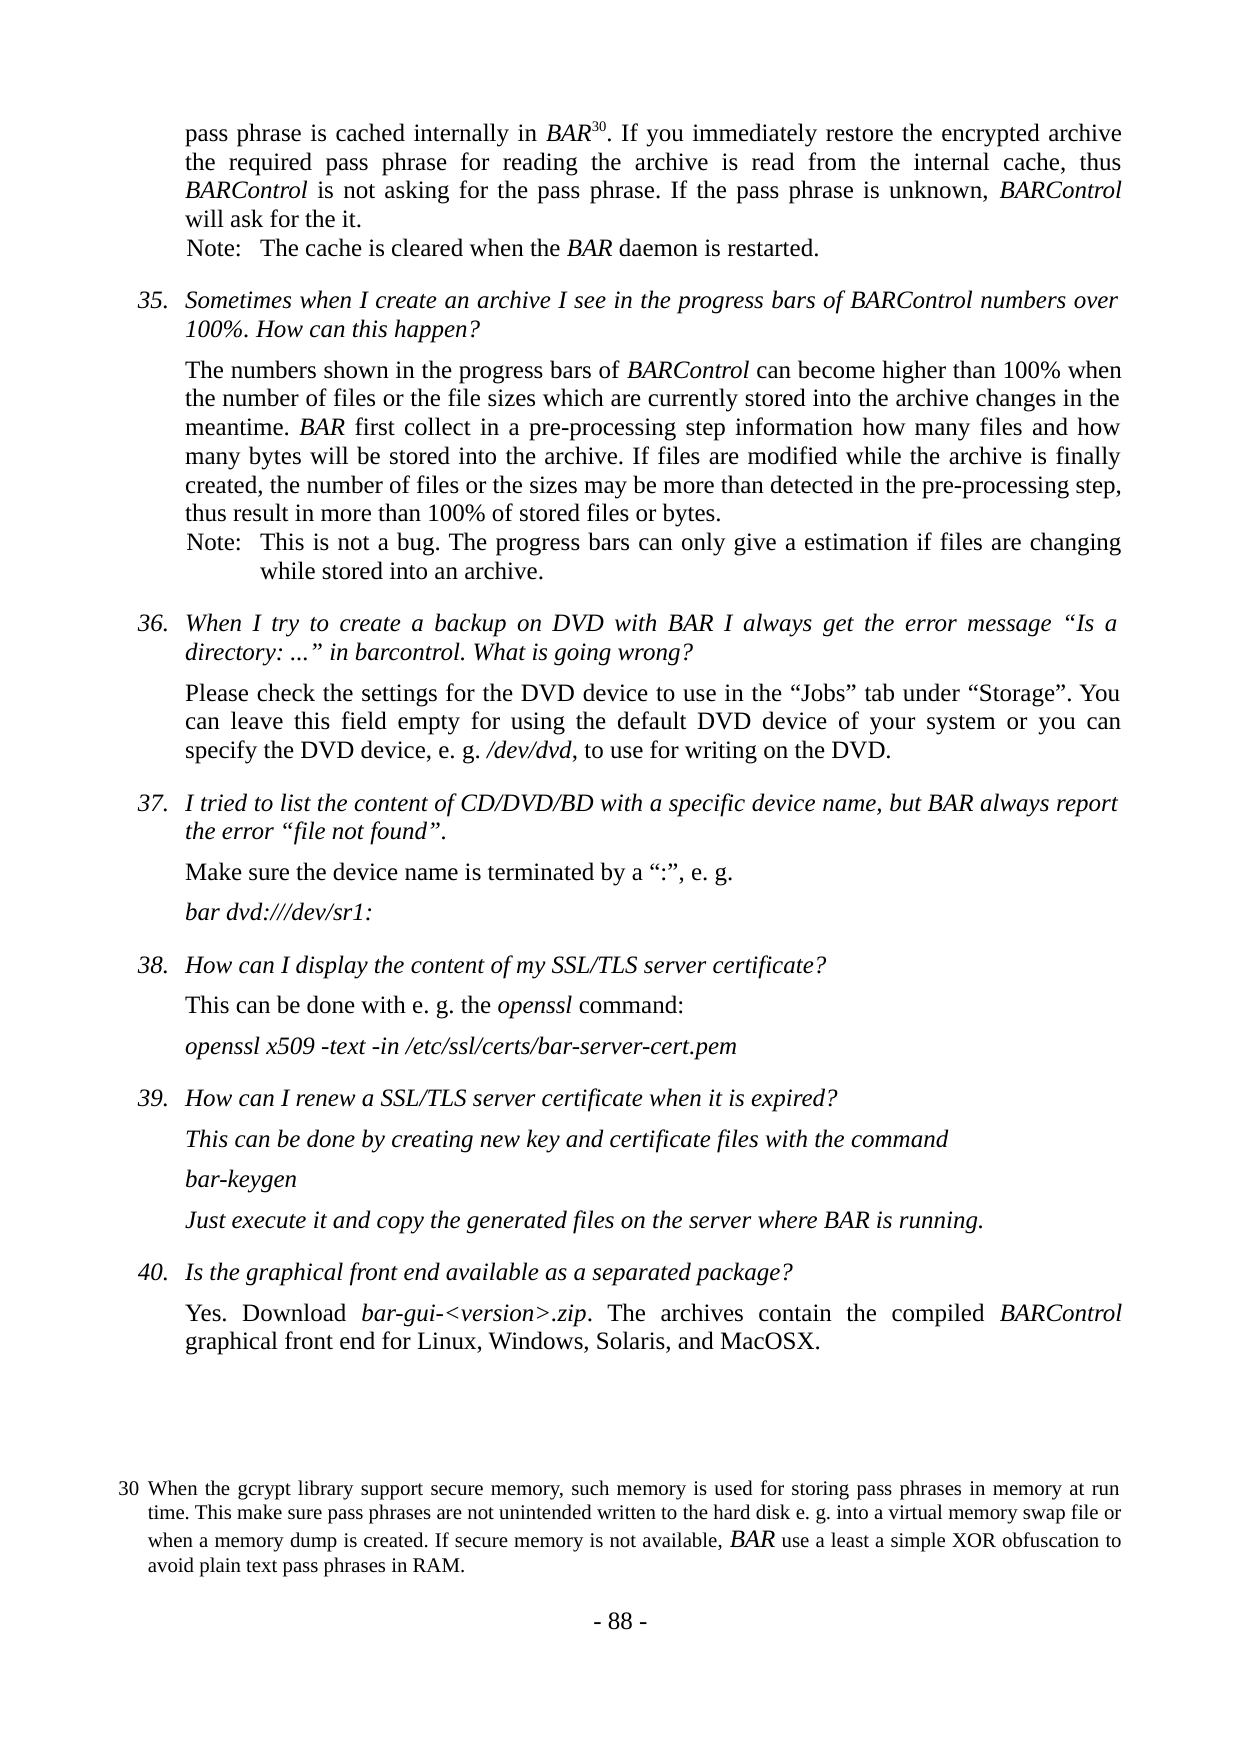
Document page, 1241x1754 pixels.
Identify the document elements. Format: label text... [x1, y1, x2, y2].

text Note: This is not a bug. The progress bars can only give a estimation if files are changing while stored into an archive. [186, 527, 1122, 585]
list Is the graphical front end available as a separated package? [138, 1257, 1122, 1286]
list Sometimes when I create an archive I see in the progress bars of BARControl numbers over 100%. How can this happen? [138, 286, 1122, 343]
text The numbers shown in the progress bars of BARControl can become higher than 100% when the number of files or the file sizes which are currently stored into the archive changes in the meantime. BAR first collect in a pre-processing step information how many files and how many bytes will be stored into the archive. If files are modified while the archive is finally created, the number of files or the sizes may be more than detected in the pre-processing step, thus result in more than 100% of stored files or bytes. [185, 355, 1122, 527]
text This can be done by creating new key and certificate files with the command [185, 1124, 1122, 1152]
text pass phrase is cached internally in BAR. If you immediately restore the encrypted archive the required pass phrase for reading the archive is read from the internal cache, thus BARControl is not asking for the pass phrase. If the pass phrase is unknown, BARControl will ask for the it. [185, 118, 1122, 233]
text When the gcrypt library support secure memory, such memory is used for storing pass phrases in memory at run time. This make sure pass phrases are not unintended written to the hard disk e. g. into a virtual memory swap file or when a memory dump is created. If secure memory is not available, BAR use a least a simple XOR obfuscation to avoid plain text pass phrases in RAM. [118, 1476, 1122, 1577]
text This can be done with e. g. the openssl command: [185, 990, 1122, 1019]
list How can I display the content of my SSL/TLS server certificate? [138, 950, 1122, 978]
text Please check the settings for the DVD device to use in the “Jobs” tab under “Storage”. You can leave this field empty for using the default DVD device of your system or you can specify the DVD device, e. g. /dev/dvd, to use for writing on the DVD. [185, 678, 1122, 764]
list I tried to list the content of CD/DVD/BD with a specific device name, but BAR always report the error “file not found”. [138, 788, 1122, 845]
text Yes. Download bar-gui-<version>.zip. The archives contain the compiled BARControl graphical front end for Linux, Windows, Solaris, and MacOSX. [185, 1298, 1122, 1355]
text Make sure the device name is terminated by a “:”, e. g. [185, 857, 1122, 886]
text Note: The cache is cleared when the BAR daemon is restarted. [186, 233, 1122, 262]
text bar dvd:///dev/sr1: [185, 897, 1122, 926]
list How can I renew a SSL/TLS server certificate when it is expired? [138, 1083, 1122, 1112]
text bar-keygen [185, 1164, 1122, 1193]
text openssl x509 -text -in /etc/ssl/certs/bar-server-cert.pem [185, 1031, 1122, 1059]
text Just execute it and copy the generated files on the server where BAR is running. [185, 1205, 1122, 1233]
list When I try to create a backup on DVD with BAR I always get the error message “Is a directory: ...” in barcontrol. What is going wrong? [138, 608, 1122, 666]
